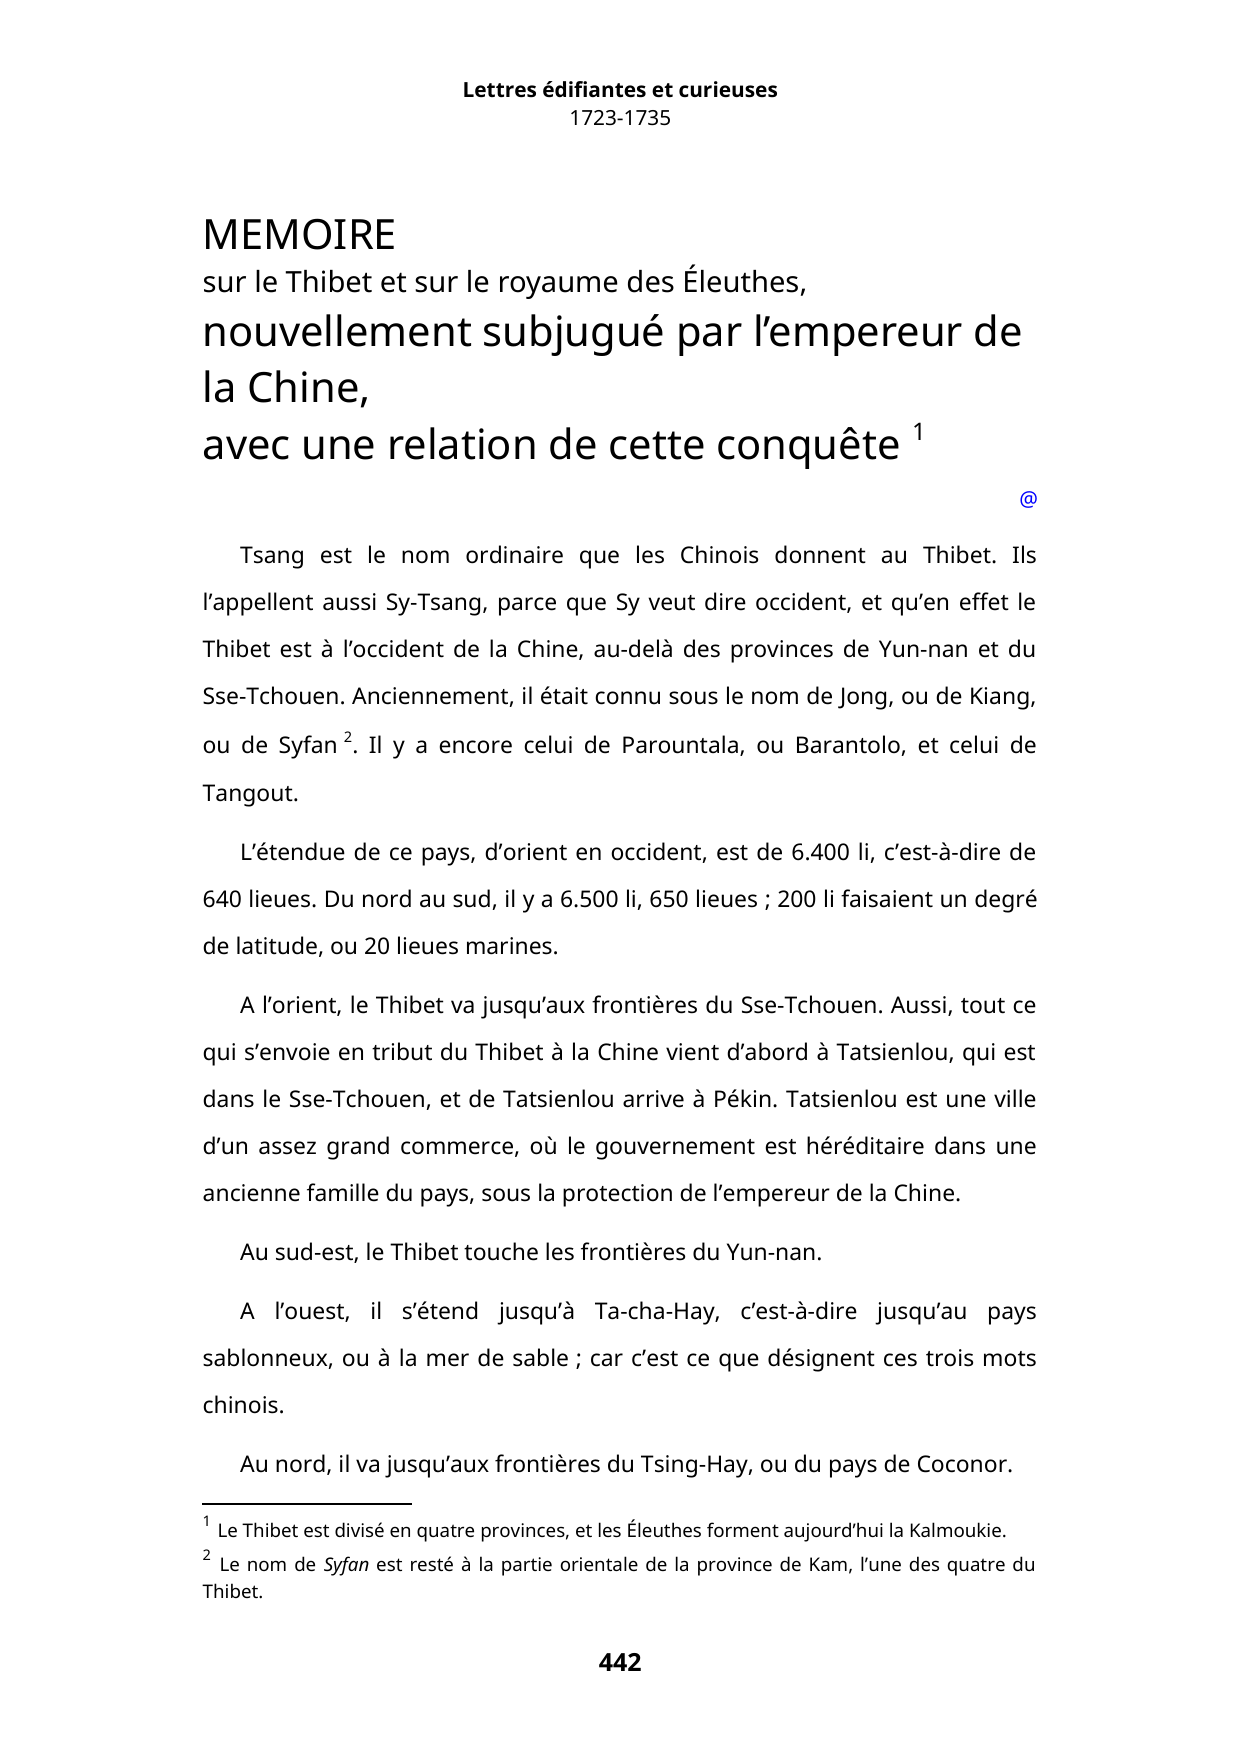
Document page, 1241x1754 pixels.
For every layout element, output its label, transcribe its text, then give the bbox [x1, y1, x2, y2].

text Au nord, il va jusqu’aux frontières du Tsing-Hay, ou du pays de Coconor. [202, 1448, 1038, 1480]
text A l’ouest, il s’étend jusqu’à Ta-cha-Hay, c’est-à-dire jusqu’au pays sablonneux, ou à la mer de sable ; car c’est ce que désignent ces trois mots chinois. [202, 1295, 1038, 1420]
text Au sud-est, le Thibet touche les frontières du Yun-nan. [202, 1236, 1038, 1267]
subtitle MEMOIRE sur le Thibet et sur le royaume des Éleuthes, nouvellement subjugué par l’empereur de la Chine, avec une relation de cette conquête [202, 205, 1038, 472]
text L’étendue de ce pays, d’orient en occident, est de 6.400 li, c’est-à-dire de 640 lieues. Du nord au sud, il y a 6.500 li, 650 lieues ; 200 li faisaient un degré de latitude, ou 20 lieues marines. [202, 836, 1038, 961]
text Le Thibet est divisé en quatre provinces, et les Éleuthes forment aujourd’hui la Kalmoukie. [202, 1510, 1038, 1544]
text A l’orient, le Thibet va jusqu’aux frontières du Sse-Tchouen. Aussi, tout ce qui s’envoie en tribut du Thibet à la Chine vient d’abord à Tatsienlou, qui est dans le Sse-Tchouen, et de Tatsienlou arrive à Pékin. Tatsienlou est une ville d’un assez grand commerce, où le gouvernement est héréditaire dans une ancienne famille du pays, sous la protection de l’empereur de la Chine. [202, 989, 1038, 1208]
text @ [202, 484, 1038, 513]
text Le nom de Syfan est resté à la partie orientale de la province de Kam, l’une des quatre du Thibet. [202, 1544, 1038, 1604]
text Tsang est le nom ordinaire que les Chinois donnent au Thibet. Ils l’appellent aussi Sy-Tsang, parce que Sy veut dire occident, et qu’en effet le Thibet est à l’occident de la Chine, au-delà des provinces de Yun-nan et du Sse-Tchouen. Anciennement, il était connu sous le nom de Jong, ou de Kiang, ou de Syfan . Il y a encore celui de Parountala, ou Barantolo, et celui de Tangout. [202, 539, 1038, 808]
